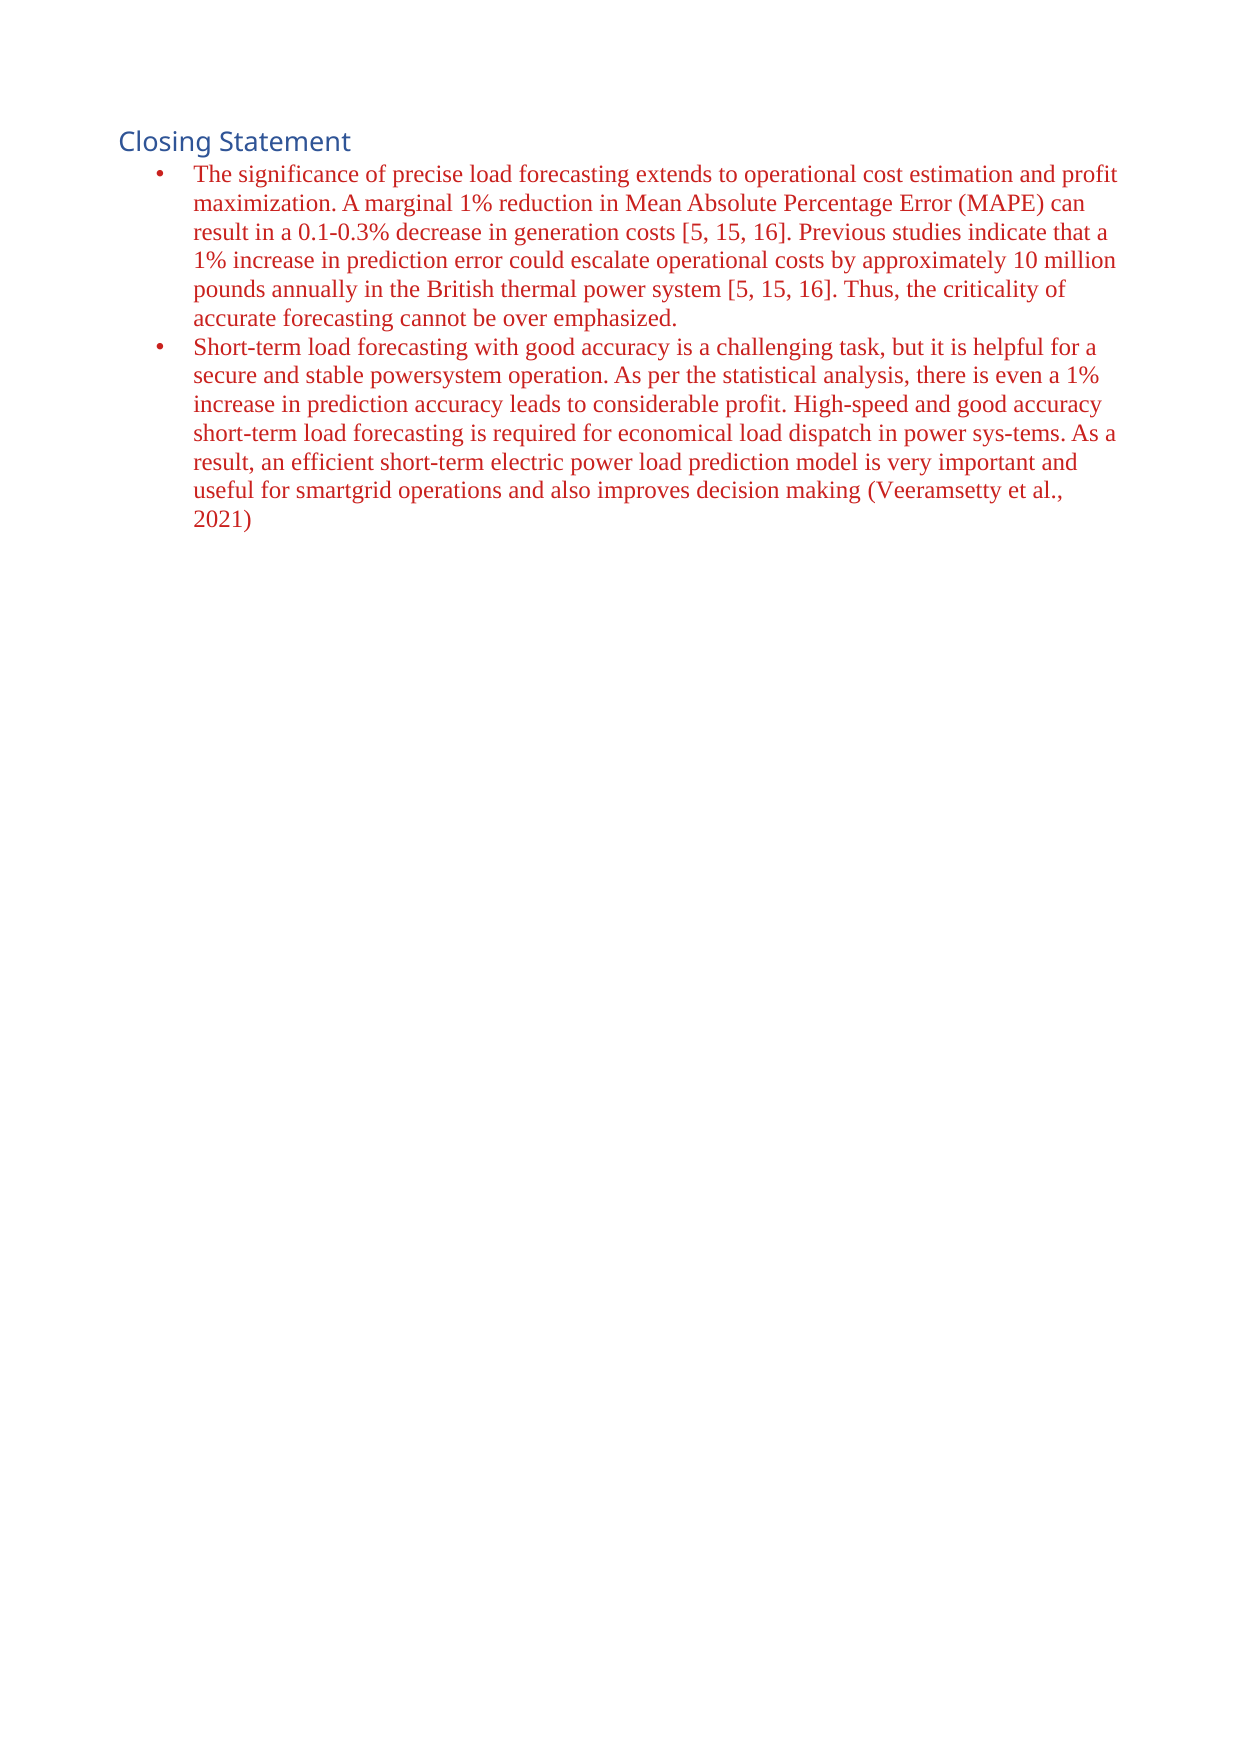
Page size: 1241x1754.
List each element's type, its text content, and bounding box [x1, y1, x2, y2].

list The significance of precise load forecasting extends to operational cost estimation and profit maximization. A marginal 1% reduction in Mean Absolute Percentage Error (MAPE) can result in a 0.1-0.3% decrease in generation costs [5, 15, 16]. Previous studies indicate that a 1% increase in prediction error could escalate operational costs by approximately 10 million pounds annually in the British thermal power system [5, 15, 16]. Thus, the criticality of accurate forecasting cannot be over emphasized. [156, 159, 1122, 332]
list Short-term load forecasting with good accuracy is a challenging task, but it is helpful for a secure and stable powersystem operation. As per the statistical analysis, there is even a 1% increase in prediction accuracy leads to considerable profit. High-speed and good accuracy short-term load forecasting is required for economical load dispatch in power sys-tems. As a result, an efficient short-term electric power load prediction model is very important and useful for smartgrid operations and also improves decision making (Veeramsetty et al., 2021) [156, 332, 1122, 533]
subtitle Closing Statement [118, 122, 1122, 159]
